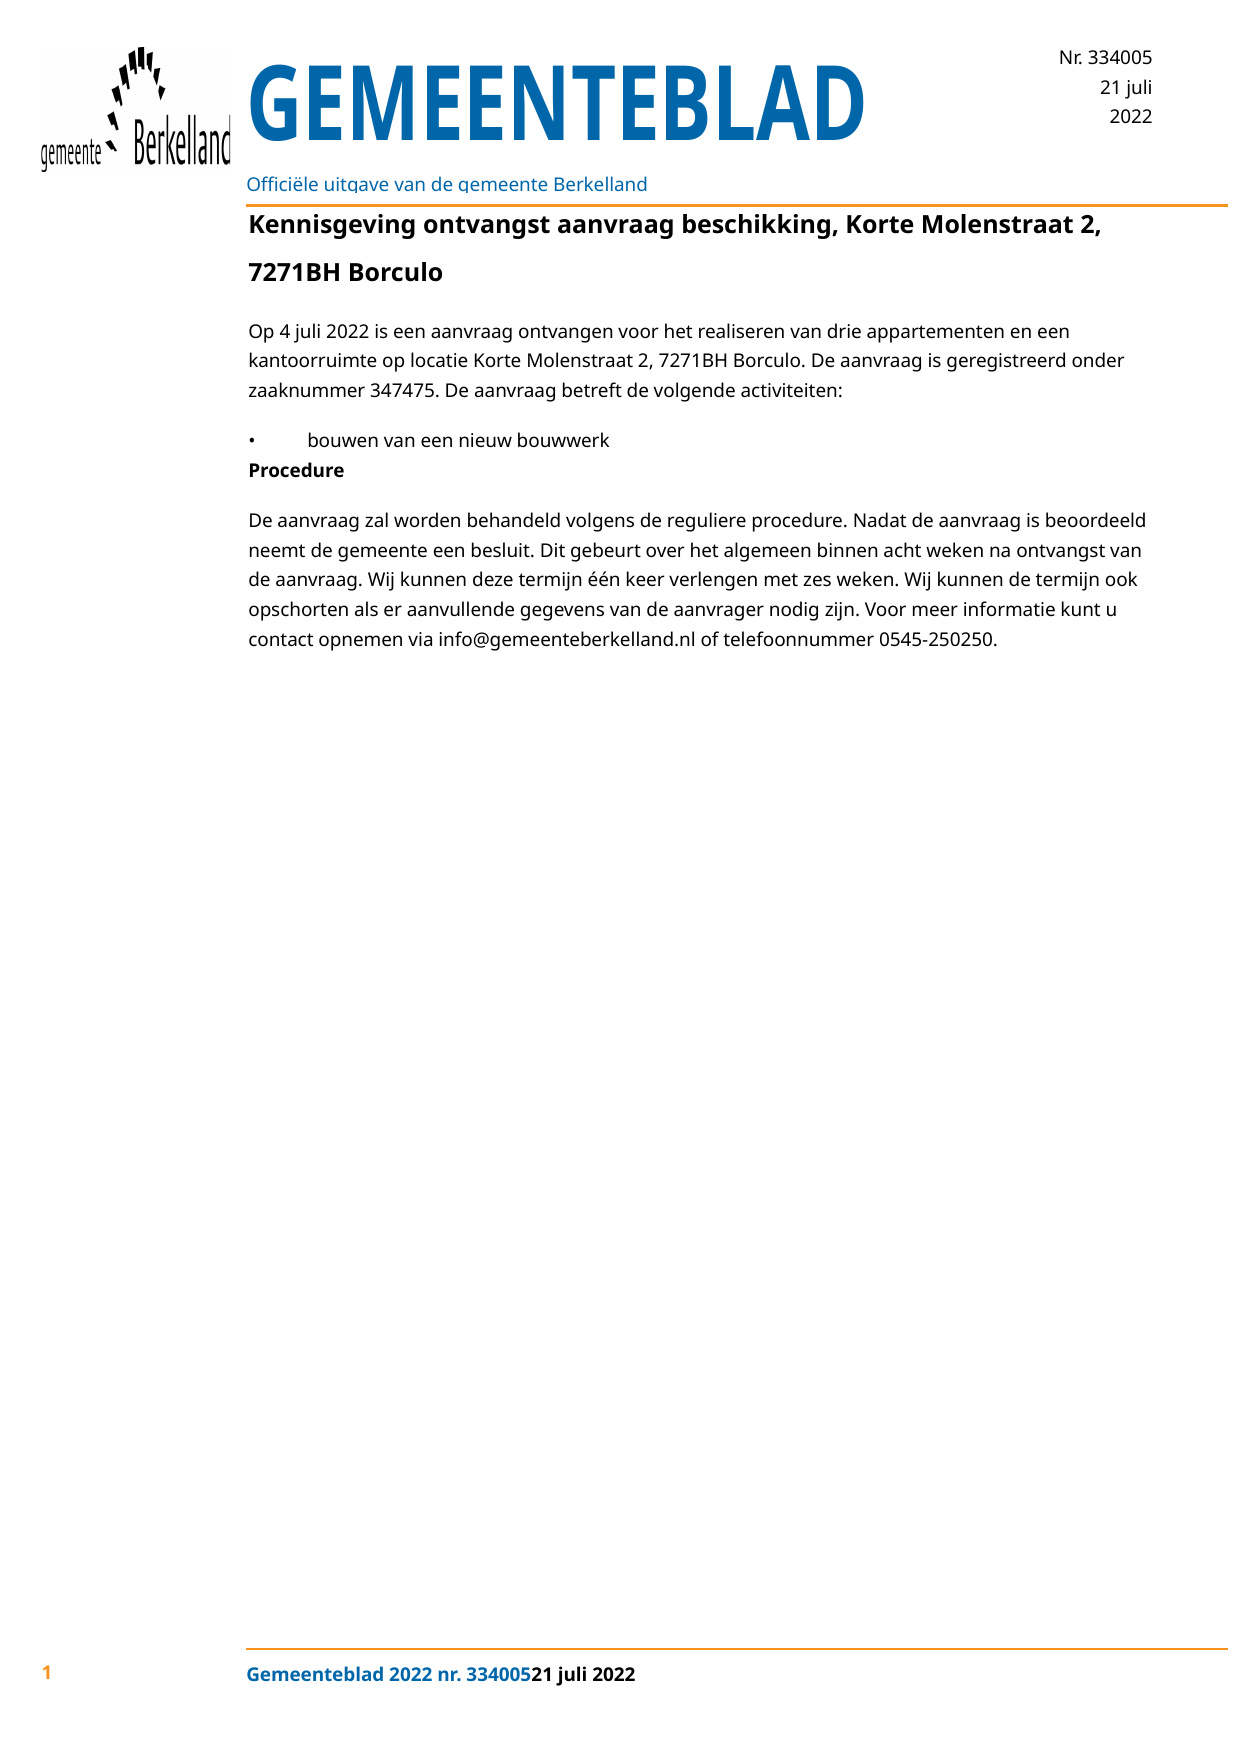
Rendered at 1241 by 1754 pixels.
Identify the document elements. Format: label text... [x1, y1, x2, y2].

text Procedure [248, 457, 1152, 483]
text Kennisgeving ontvangst aanvraag beschikking, Korte Molenstraat 2, 7271BH Borculo [248, 207, 1152, 288]
text Op 4 juli 2022 is een aanvraag ontvangen voor het realiseren van drie appartementen en een kantoorruimte op locatie Korte Molenstraat 2, 7271BH Borculo. De aanvraag is geregistreerd onder zaaknummer 347475. De aanvraag betreft de volgende activiteiten: [248, 318, 1152, 403]
list bouwen van een nieuw bouwwerk [248, 427, 1152, 453]
picture [41, 47, 231, 172]
text De aanvraag zal worden behandeld volgens de reguliere procedure. Nadat de aanvraag is beoordeeld neemt de gemeente een besluit. Dit gebeurt over het algemeen binnen acht weken na ontvangst van de aanvraag. Wij kunnen deze termijn één keer verlengen met zes weken. Wij kunnen de termijn ook opschorten als er aanvullende gegevens van de aanvrager nodig zijn. Voor meer informatie kunt u contact opnemen via info@gemeenteberkelland.nl of telefoonnummer 0545-250250. [248, 507, 1152, 652]
